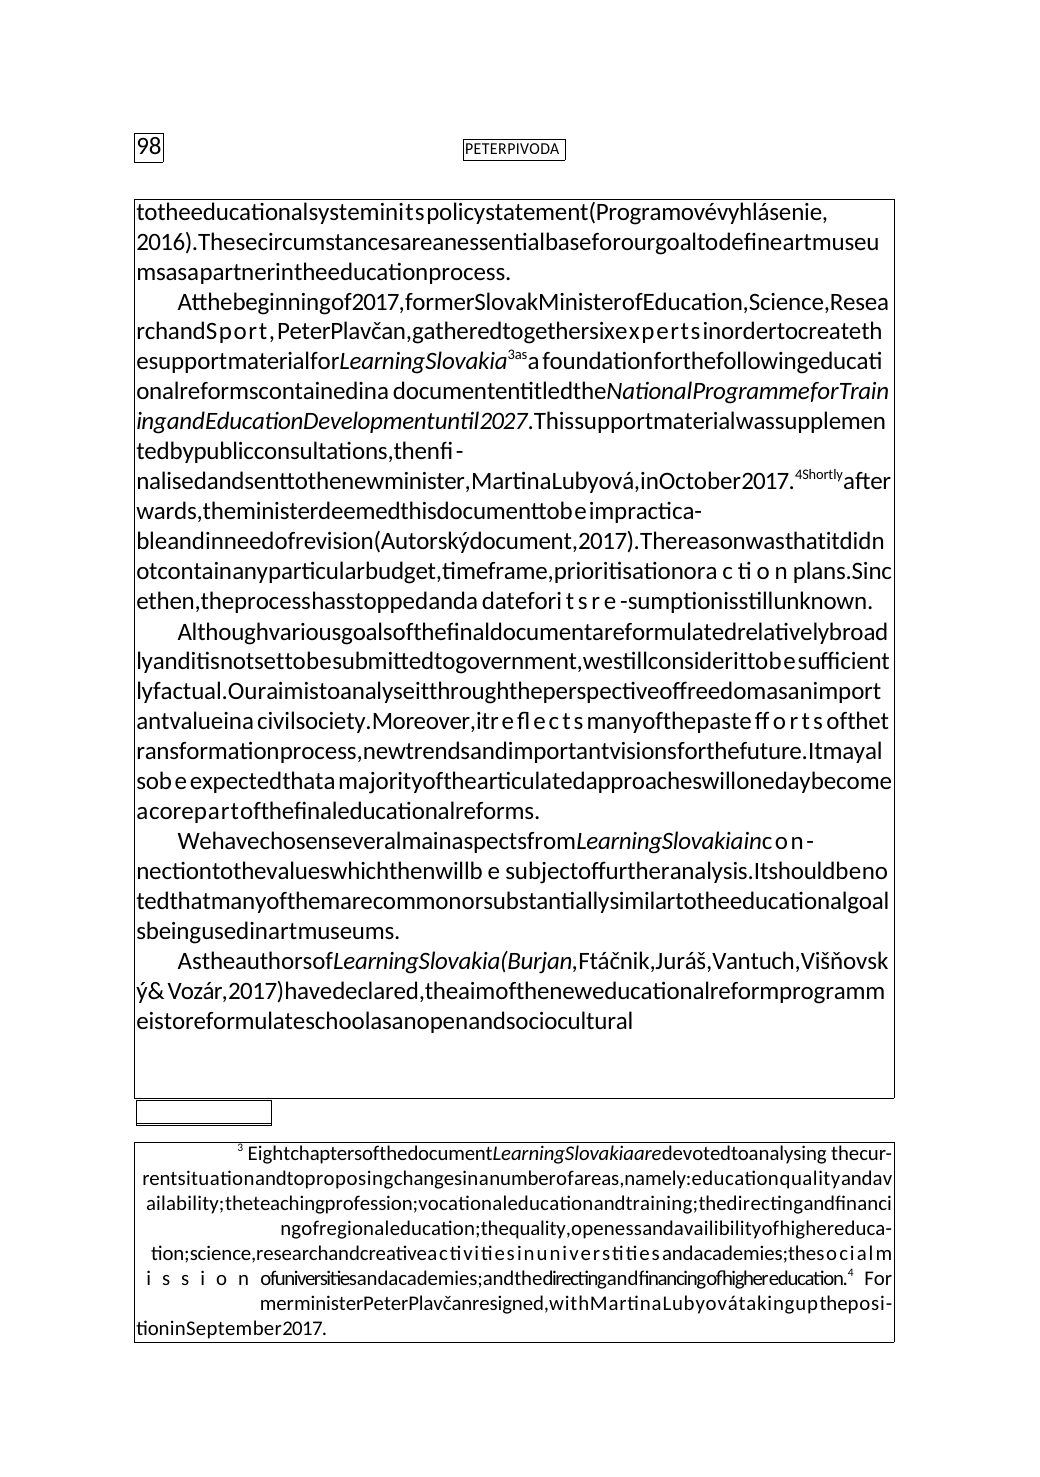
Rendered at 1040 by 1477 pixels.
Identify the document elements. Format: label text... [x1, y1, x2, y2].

text Althoughvariousgoalsofthefinaldocumentareformulatedrelativelybroadlyanditisnotsettobesubmittedtogovernment,westillconsiderittobesufficientlyfactual.Ouraimistoanalyseitthroughtheperspectiveoffreedomasanimportantvalueinacivilsociety.Moreover,itreflectsmanyofthepasteffortsofthetransformationprocess,newtrendsandimportantvisionsforthefuture.Itmayalsobeexpectedthatamajorityofthearticulatedapproacheswillonedaybecomeacorepartofthefinaleducationalreforms. [136, 616, 892, 826]
text 3 EightchaptersofthedocumentLearningSlovakiaaredevotedtoanalysing thecur- [135, 1143, 892, 1165]
text tioninSeptember2017. [136, 1315, 894, 1340]
text rentsituationandtoproposingchangesinanumberofareas,namely:educationqualityandavailability;theteachingprofession;vocationaleducationandtraining;thedirectingandfinancingofregionaleducation;thequality,openessandavailibilityofhighereduca-tion;science,researchandcreativeactivitiesinuniverstitiesandacademies;thesocialmissionofuniversitiesandacademies;andthedirectingandfinancingofhighereducation.4 FormerministerPeterPlavčanresigned,withMartinaLubyovátakinguptheposi- [136, 1165, 892, 1315]
text 98 [136, 134, 163, 160]
text 2016).Thesecircumstancesareanessentialbaseforourgoaltodefineartmuseumsasapartnerintheeducationprocess. [136, 226, 892, 286]
text totheeducationalsysteminitspolicystatement(Programovévyhlásenie, [136, 200, 894, 226]
text PETERPIVODA [465, 140, 564, 158]
text AstheauthorsofLearningSlovakia(Burjan,Ftáčnik,Juráš,Vantuch,Višňovský&Vozár,2017)havedeclared,theaimoftheneweducationalreformprogrammeistoreformulateschoolasanopenandsociocultural [136, 946, 892, 1036]
text Atthebeginningof2017,formerSlovakMinisterofEducation,Science,ResearchandSport,PeterPlavčan,gatheredtogethersixexpertsinordertocreatethesupportmaterialforLearningSlovakia3asafoundationforthefollowingeducationalreformscontainedinadocumententitledtheNationalProgrammeforTrainingandEducationDevelopmentuntil2027.Thissupportmaterialwassupplementedbypublicconsultations,thenfi-nalisedandsenttothenewminister,MartinaLubyová,inOctober2017.4Shortlyafterwards,theministerdeemedthisdocumenttobeimpractica-bleandinneedofrevision(Autorskýdocument,2017).Thereasonwasthatitdidnotcontainanyparticularbudget,timeframe,prioritisationoractionplans.Sincethen,theprocesshasstoppedandadateforitsre-sumptionisstillunknown. [136, 286, 892, 616]
text WehavechosenseveralmainaspectsfromLearningSlovakiaincon-nectiontothevalueswhichthenwillbesubjectoffurtheranalysis.Itshouldbenotedthatmanyofthemarecommonorsubstantiallysimilartotheeducationalgoalsbeingusedinartmuseums. [136, 826, 892, 946]
